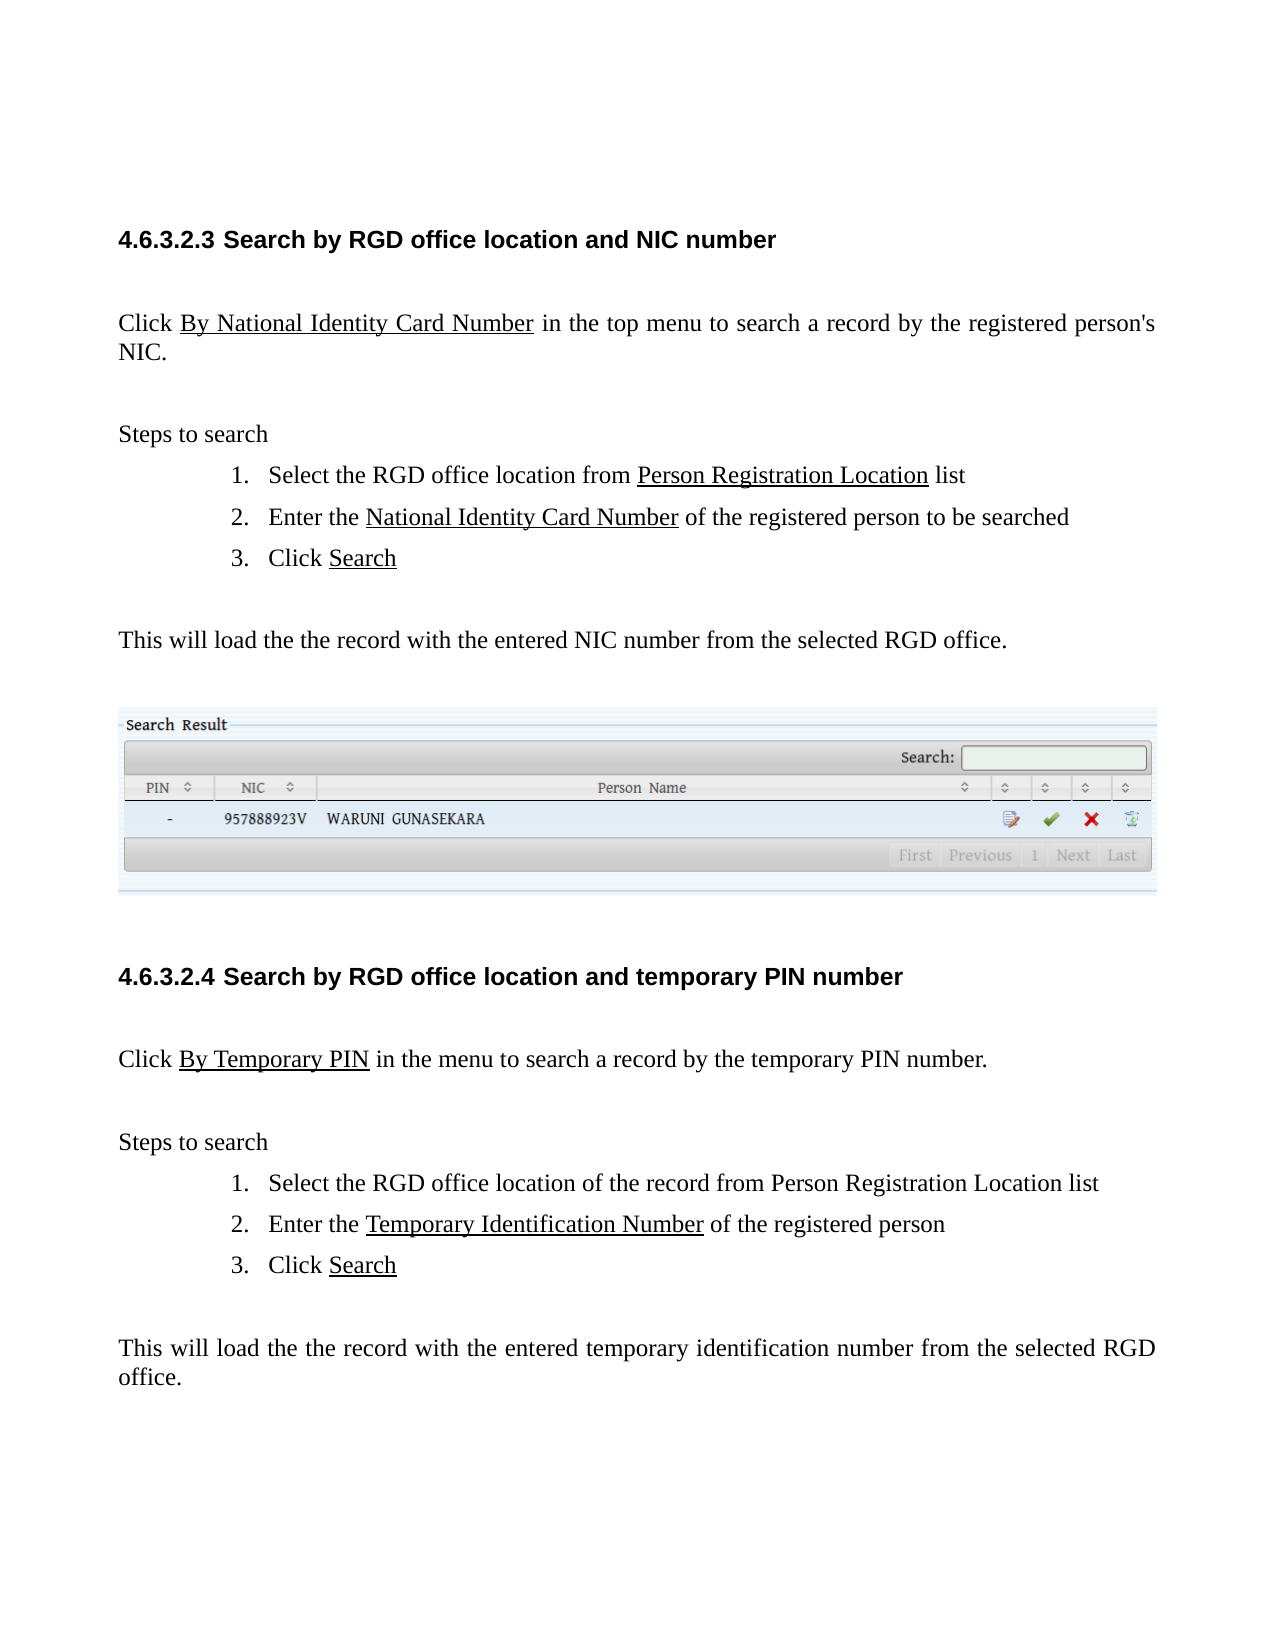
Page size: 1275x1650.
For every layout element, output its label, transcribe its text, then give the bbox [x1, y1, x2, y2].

subtitle Search by RGD office location and NIC number [118, 226, 1157, 254]
list Enter the National Identity Card Number of the registered person to be searched [231, 502, 1157, 530]
text This will load the the record with the entered temporary identification number from the selected RGD office. [118, 1333, 1157, 1390]
subtitle Search by RGD office location and temporary PIN number [118, 962, 1157, 990]
list Click Search [231, 1250, 1157, 1279]
list Click Search [231, 543, 1157, 572]
text Steps to search [118, 419, 1157, 448]
text This will load the the record with the entered NIC number from the selected RGD office. [118, 625, 1157, 654]
list Select the RGD office location of the record from Person Registration Location list [231, 1168, 1157, 1197]
list Enter the Temporary Identification Number of the registered person [231, 1209, 1157, 1238]
text Click By Temporary PIN in the menu to search a record by the temporary PIN number. [118, 1044, 1157, 1073]
text Steps to search [118, 1127, 1157, 1155]
list Select the RGD office location from Person Registration Location list [231, 460, 1157, 489]
picture [118, 707, 1157, 896]
text Click By National Identity Card Number in the top menu to search a record by the registered person's NIC. [118, 308, 1157, 365]
